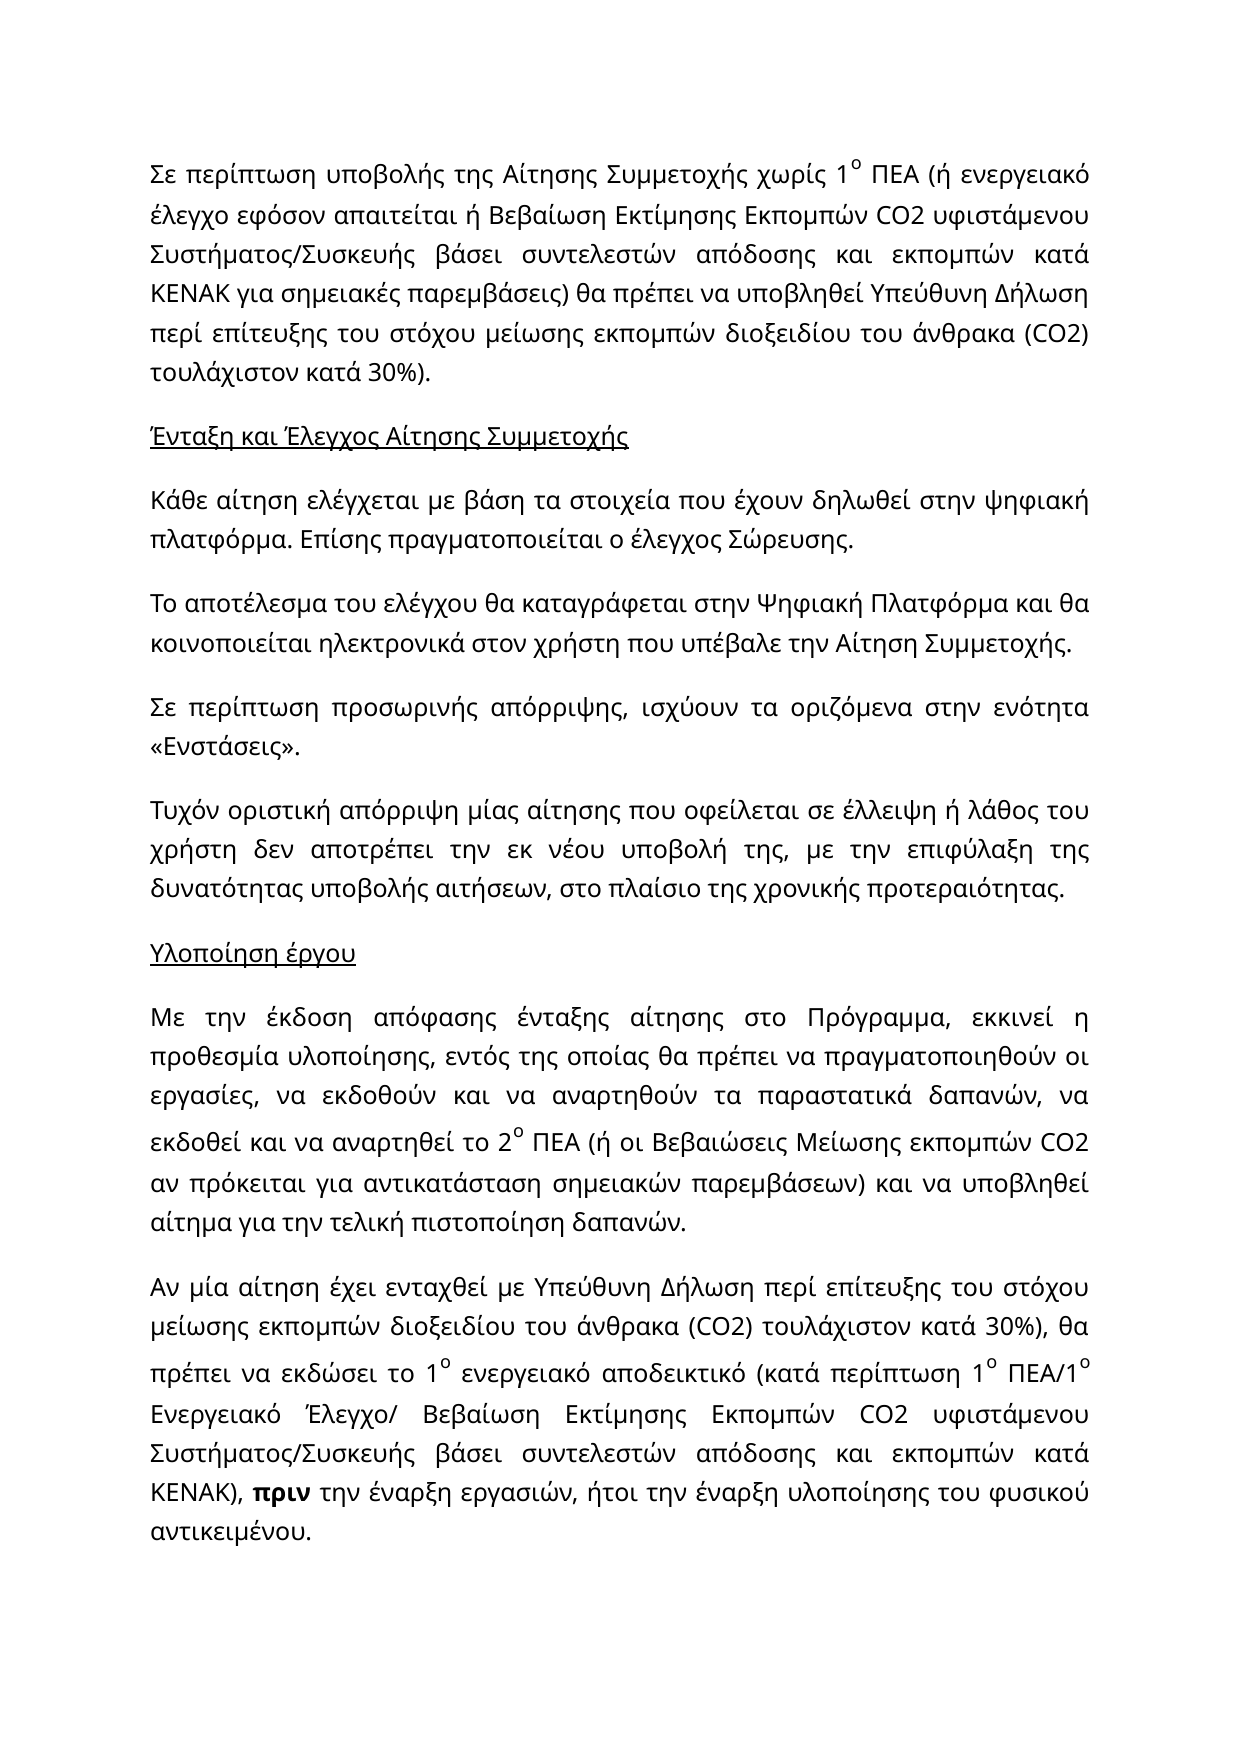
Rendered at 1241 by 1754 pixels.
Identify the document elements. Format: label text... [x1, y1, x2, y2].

text Ένταξη και Έλεγχος Αίτησης Συμμετοχής [150, 418, 1090, 453]
text Σε περίπτωση προσωρινής απόρριψης, ισχύουν τα οριζόμενα στην ενότητα «Ενστάσεις». [150, 689, 1090, 763]
text Με την έκδοση απόφασης ένταξης αίτησης στο Πρόγραμμα, εκκινεί η προθεσμία υλοποίησης, εντός της οποίας θα πρέπει να πραγματοποιηθούν οι εργασίες, να εκδοθούν και να αναρτηθούν τα παραστατικά δαπανών, να εκδοθεί και να αναρτηθεί το 2ο ΠΕΑ (ή οι Βεβαιώσεις Μείωσης εκπομπών CO2 αν πρόκειται για αντικατάσταση σημειακών παρεμβάσεων) και να υποβληθεί αίτημα για την τελική πιστοποίηση δαπανών. [150, 999, 1090, 1239]
text Αν μία αίτηση έχει ενταχθεί με Υπεύθυνη Δήλωση περί επίτευξης του στόχου μείωσης εκπομπών διοξειδίου του άνθρακα (CO2) τουλάχιστον κατά 30%), θα πρέπει να εκδώσει το 1ο ενεργειακό αποδεικτικό (κατά περίπτωση 1ο ΠΕΑ/1ο Ενεργειακό Έλεγχο/ Βεβαίωση Εκτίμησης Εκπομπών CO2 υφιστάμενου Συστήματος/Συσκευής βάσει συντελεστών απόδοσης και εκπομπών κατά ΚΕΝΑΚ), πριν την έναρξη εργασιών, ήτοι την έναρξη υλοποίησης του φυσικού αντικειμένου. [150, 1269, 1090, 1548]
text Υλοποίηση έργου [150, 935, 1090, 969]
text Το αποτέλεσμα του ελέγχου θα καταγράφεται στην Ψηφιακή Πλατφόρμα και θα κοινοποιείται ηλεκτρονικά στον χρήστη που υπέβαλε την Αίτηση Συμμετοχής. [150, 586, 1090, 659]
text Τυχόν οριστική απόρριψη μίας αίτησης που οφείλεται σε έλλειψη ή λάθος του χρήστη δεν αποτρέπει την εκ νέου υποβολή της, με την επιφύλαξη της δυνατότητας υποβολής αιτήσεων, στο πλαίσιο της χρονικής προτεραιότητας. [150, 793, 1090, 905]
text Σε περίπτωση υποβολής της Αίτησης Συμμετοχής χωρίς 1ο ΠΕΑ (ή ενεργειακό έλεγχο εφόσον απαιτείται ή Βεβαίωση Εκτίμησης Εκπομπών CO2 υφιστάμενου Συστήματος/Συσκευής βάσει συντελεστών απόδοσης και εκπομπών κατά ΚΕΝΑΚ για σημειακές παρεμβάσεις) θα πρέπει να υποβληθεί Υπεύθυνη Δήλωση περί επίτευξης του στόχου μείωσης εκπομπών διοξειδίου του άνθρακα (CO2) τουλάχιστον κατά 30%). [150, 150, 1090, 388]
text Κάθε αίτηση ελέγχεται με βάση τα στοιχεία που έχουν δηλωθεί στην ψηφιακή πλατφόρμα. Επίσης πραγματοποιείται ο έλεγχος Σώρευσης. [150, 483, 1090, 556]
